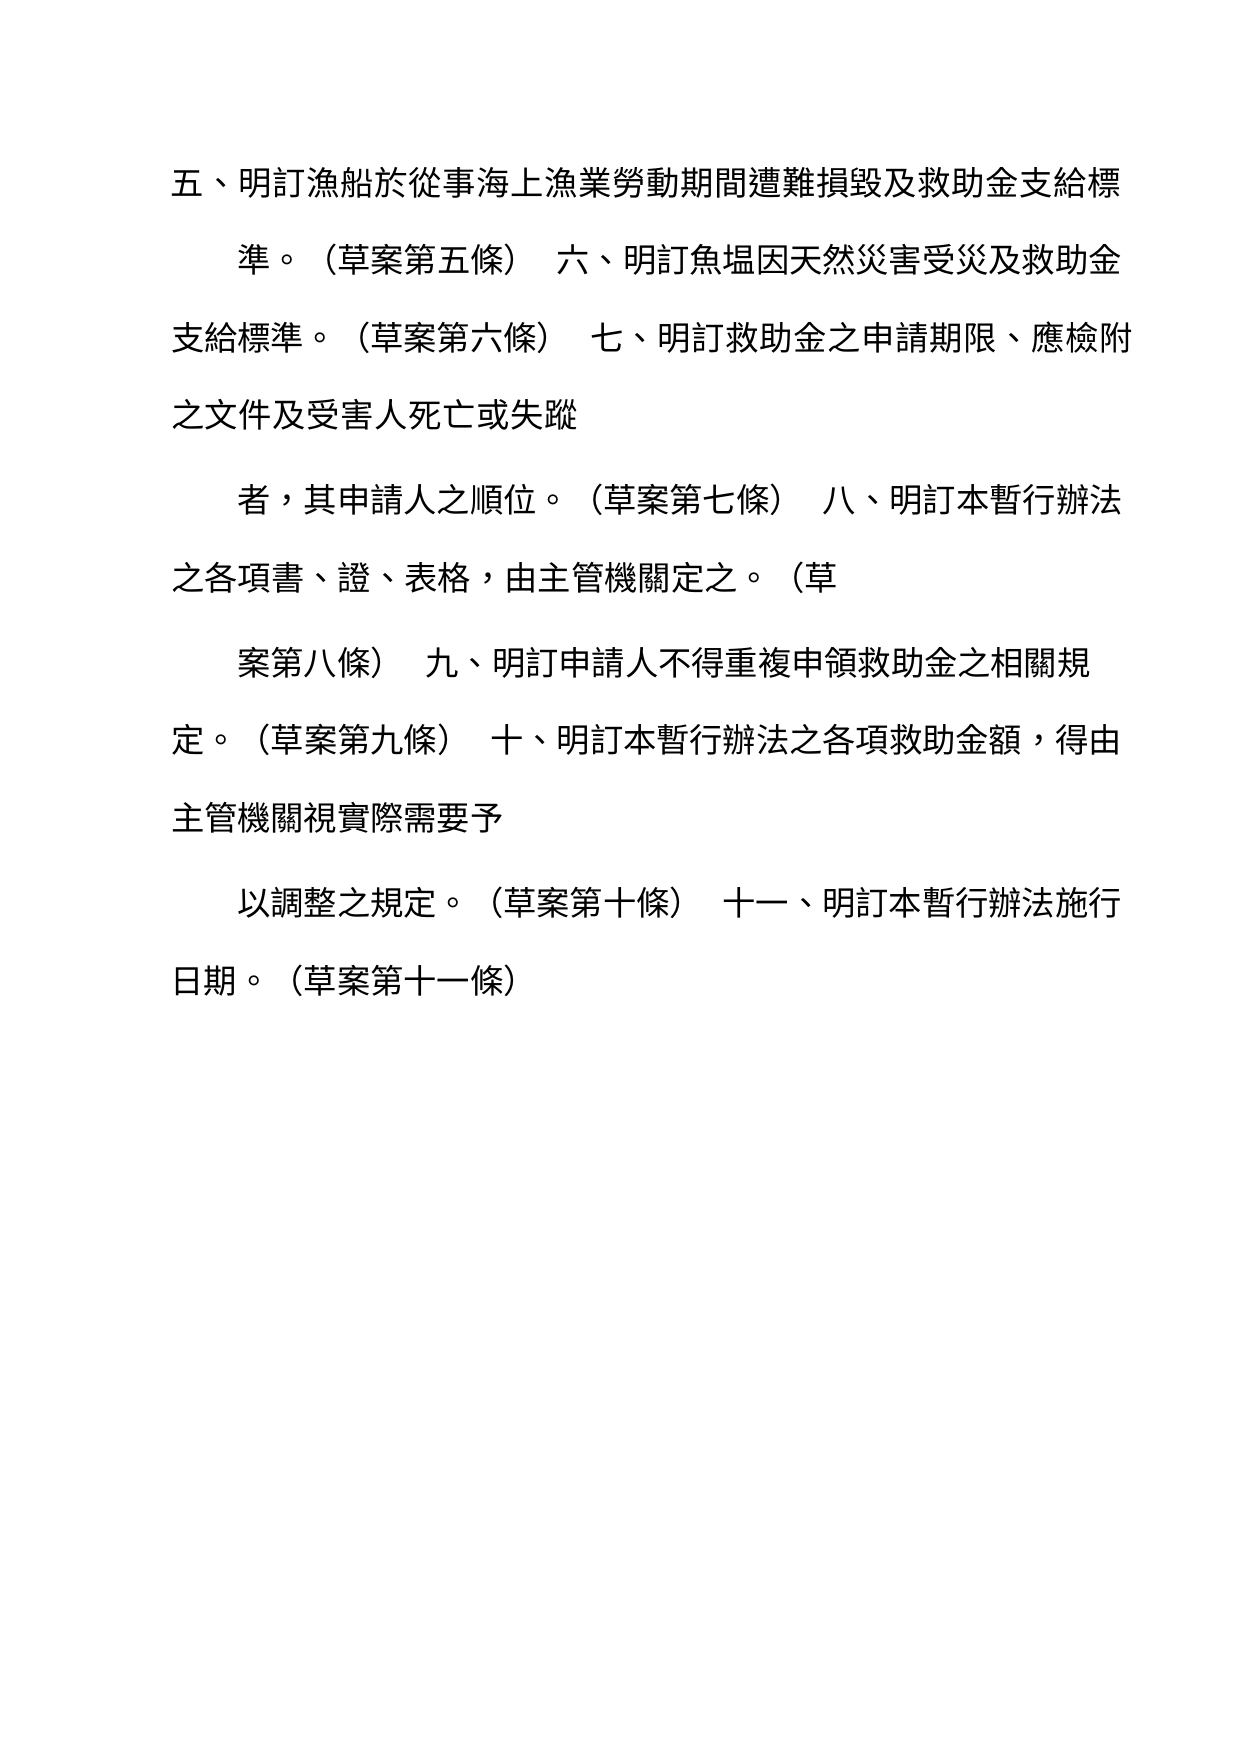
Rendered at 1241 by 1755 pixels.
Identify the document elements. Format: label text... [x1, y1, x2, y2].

text 案第八條） 九、明訂申請人不得重複申領救助金之相關規定。（草案第九條） 十、明訂本暫行辦法之各項救助金額，得由主管機關視實際需要予 [171, 640, 1134, 840]
text 五、明訂漁船於從事海上漁業勞動期間遭難損毀及救助金支給標 [171, 162, 1134, 204]
text 以調整之規定。（草案第十條） 十一、明訂本暫行辦法施行日期。（草案第十一條） [171, 880, 1134, 1003]
text 準。（草案第五條） 六、明訂魚塭因天然災害受災及救助金支給標準。（草案第六條） 七、明訂救助金之申請期限、應檢附之文件及受害人死亡或失蹤 [171, 237, 1134, 437]
text 者，其申請人之順位。（草案第七條） 八、明訂本暫行辦法之各項書、證、表格，由主管機關定之。（草 [171, 477, 1134, 600]
